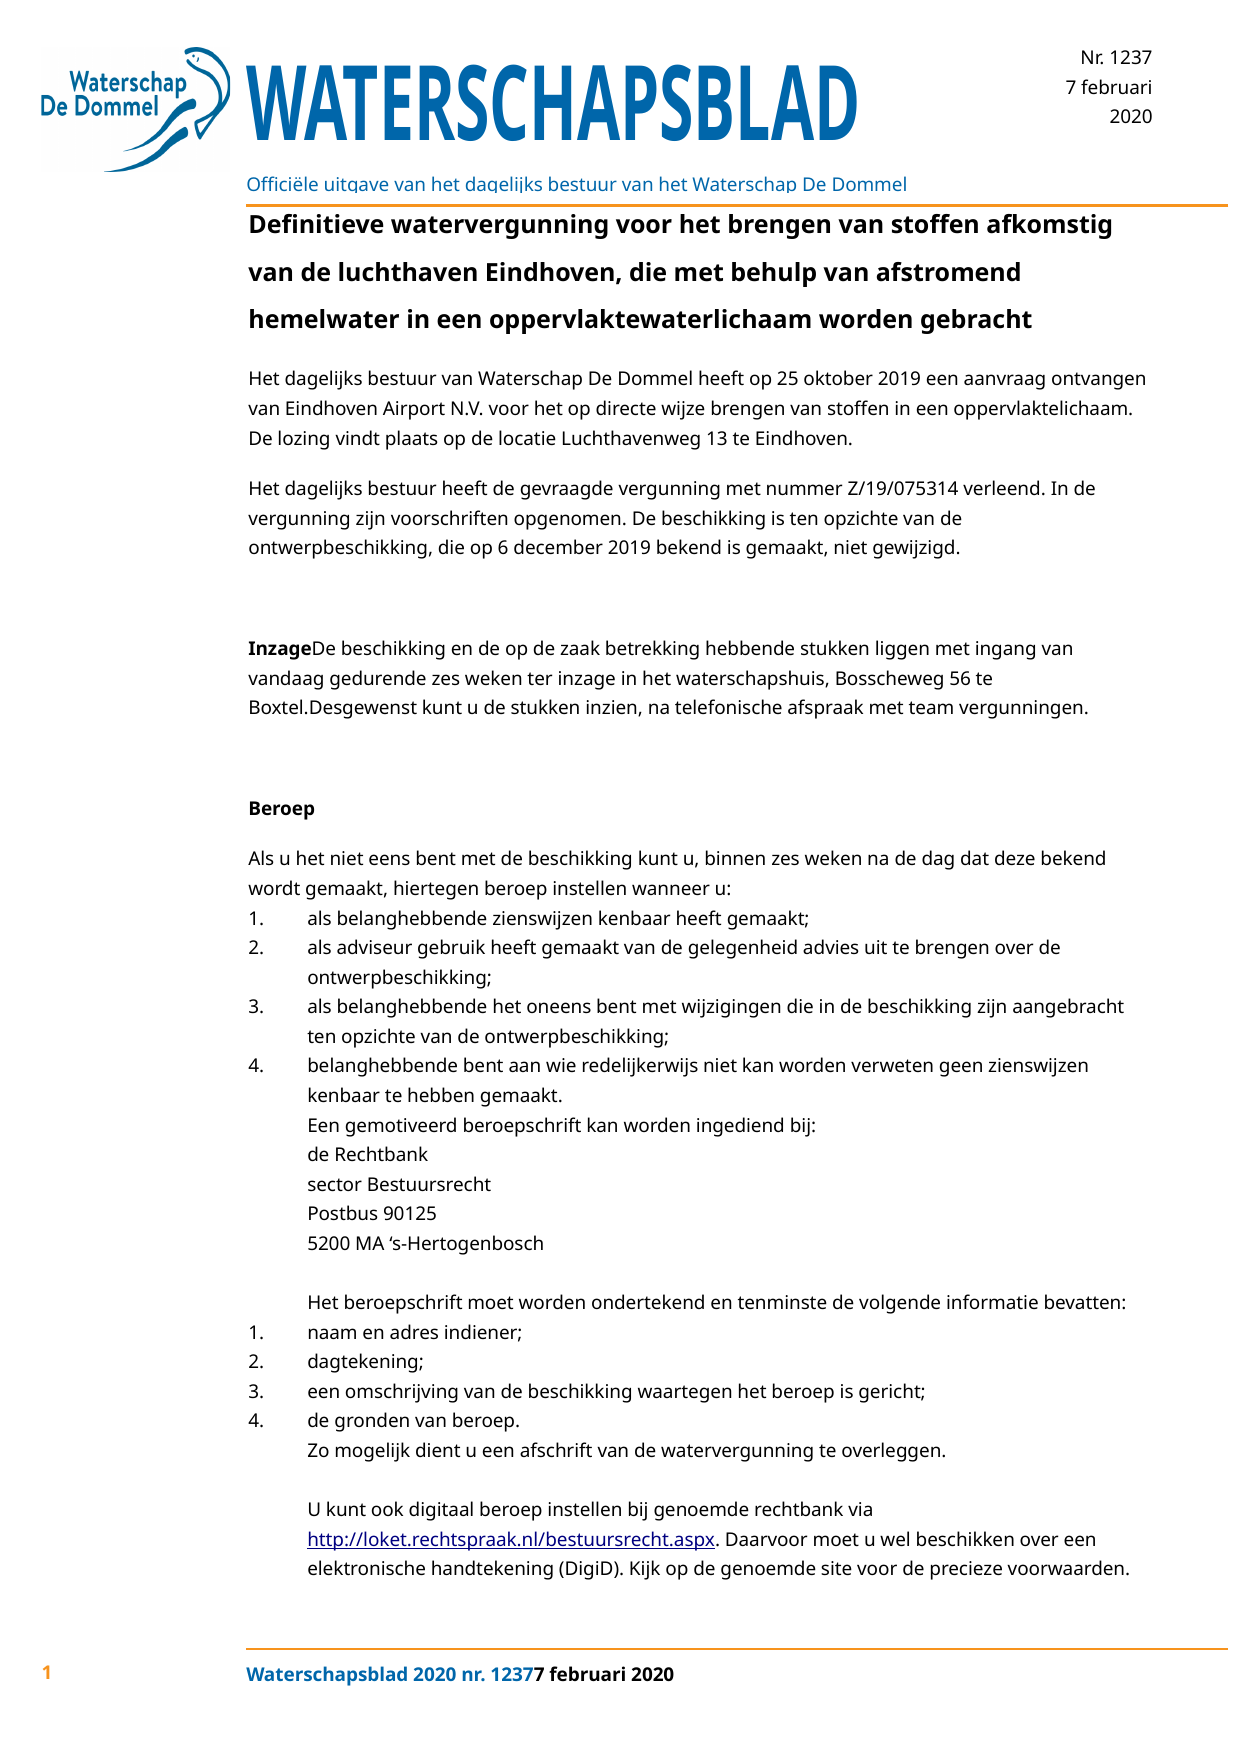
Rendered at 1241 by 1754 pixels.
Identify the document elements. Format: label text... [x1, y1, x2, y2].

list Zo mogelijk dient u een afschrift van de watervergunning te overleggen. [248, 1437, 1152, 1463]
picture [45, 99, 51, 111]
list naam en adres indiener; [248, 1319, 1152, 1344]
list als belanghebbende het oneens bent met wijzigingen die in de beschikking zijn aangebracht ten opzichte van de ontwerpbeschikking; [248, 993, 1152, 1049]
picture [198, 118, 210, 131]
list als adviseur gebruik heeft gemaakt van de gelegenheid advies uit te brengen over de ontwerpbeschikking; [248, 934, 1152, 989]
text InzageDe beschikking en de op de zaak betrekking hebbende stukken liggen met ingang van vandaag gedurende zes weken ter inzage in het waterschapshuis, Bosscheweg 56 te Boxtel.Desgewenst kunt u de stukken inzien, na telefonische afspraak met team vergunningen. [248, 635, 1152, 720]
list Postbus 90125 [248, 1201, 1152, 1226]
text Definitieve watervergunning voor het brengen van stoffen afkomstig van de luchthaven Eindhoven, die met behulp van afstromend hemelwater in een oppervlaktewaterlichaam worden gebracht [248, 207, 1152, 336]
text Als u het niet eens bent met de beschikking kunt u, binnen zes weken na de dag dat deze bekend wordt gemaakt, hiertegen beroep instellen wanneer u: [248, 846, 1152, 901]
picture [41, 47, 231, 172]
picture [204, 47, 231, 76]
list U kunt ook digitaal beroep instellen bij genoemde rechtbank via http://loket.rechtspraak.nl/bestuursrecht.aspx. Daarvoor moet u wel beschikken over een elektronische handtekening (DigiD). Kijk op de genoemde site voor de precieze voorwaarden. [248, 1496, 1152, 1581]
list Het beroepschrift moet worden ondertekend en tenminste de volgende informatie bevatten: [248, 1289, 1152, 1315]
text Het dagelijks bestuur heeft de gevraagde vergunning met nummer Z/19/075314 verleend. In de vergunning zijn voorschriften opgenomen. De beschikking is ten opzichte van de ontwerpbeschikking, die op 6 december 2019 bekend is gemaakt, niet gewijzigd. [248, 475, 1152, 560]
text Beroep [248, 795, 1152, 821]
list 5200 MA ‘s-Hertogenbosch [248, 1230, 1152, 1256]
list dagtekening; [248, 1348, 1152, 1374]
list sector Bestuursrecht [248, 1171, 1152, 1197]
list een omschrijving van de beschikking waartegen het beroep is gericht; [248, 1378, 1152, 1404]
list als belanghebbende zienswijzen kenbaar heeft gemaakt; [248, 905, 1152, 930]
text Het dagelijks bestuur van Waterschap De Dommel heeft op 25 oktober 2019 een aanvraag ontvangen van Eindhoven Airport N.V. voor het op directe wijze brengen van stoffen in een oppervlaktelichaam. De lozing vindt plaats op de locatie Luchthavenweg 13 te Eindhoven. [248, 366, 1152, 450]
list belanghebbende bent aan wie redelijkerwijs niet kan worden verweten geen zienswijzen kenbaar te hebben gemaakt. [248, 1053, 1152, 1108]
list de Rechtbank [248, 1141, 1152, 1167]
list Een gemotiveerd beroepschrift kan worden ingediend bij: [248, 1112, 1152, 1137]
list de gronden van beroep. [248, 1408, 1152, 1433]
